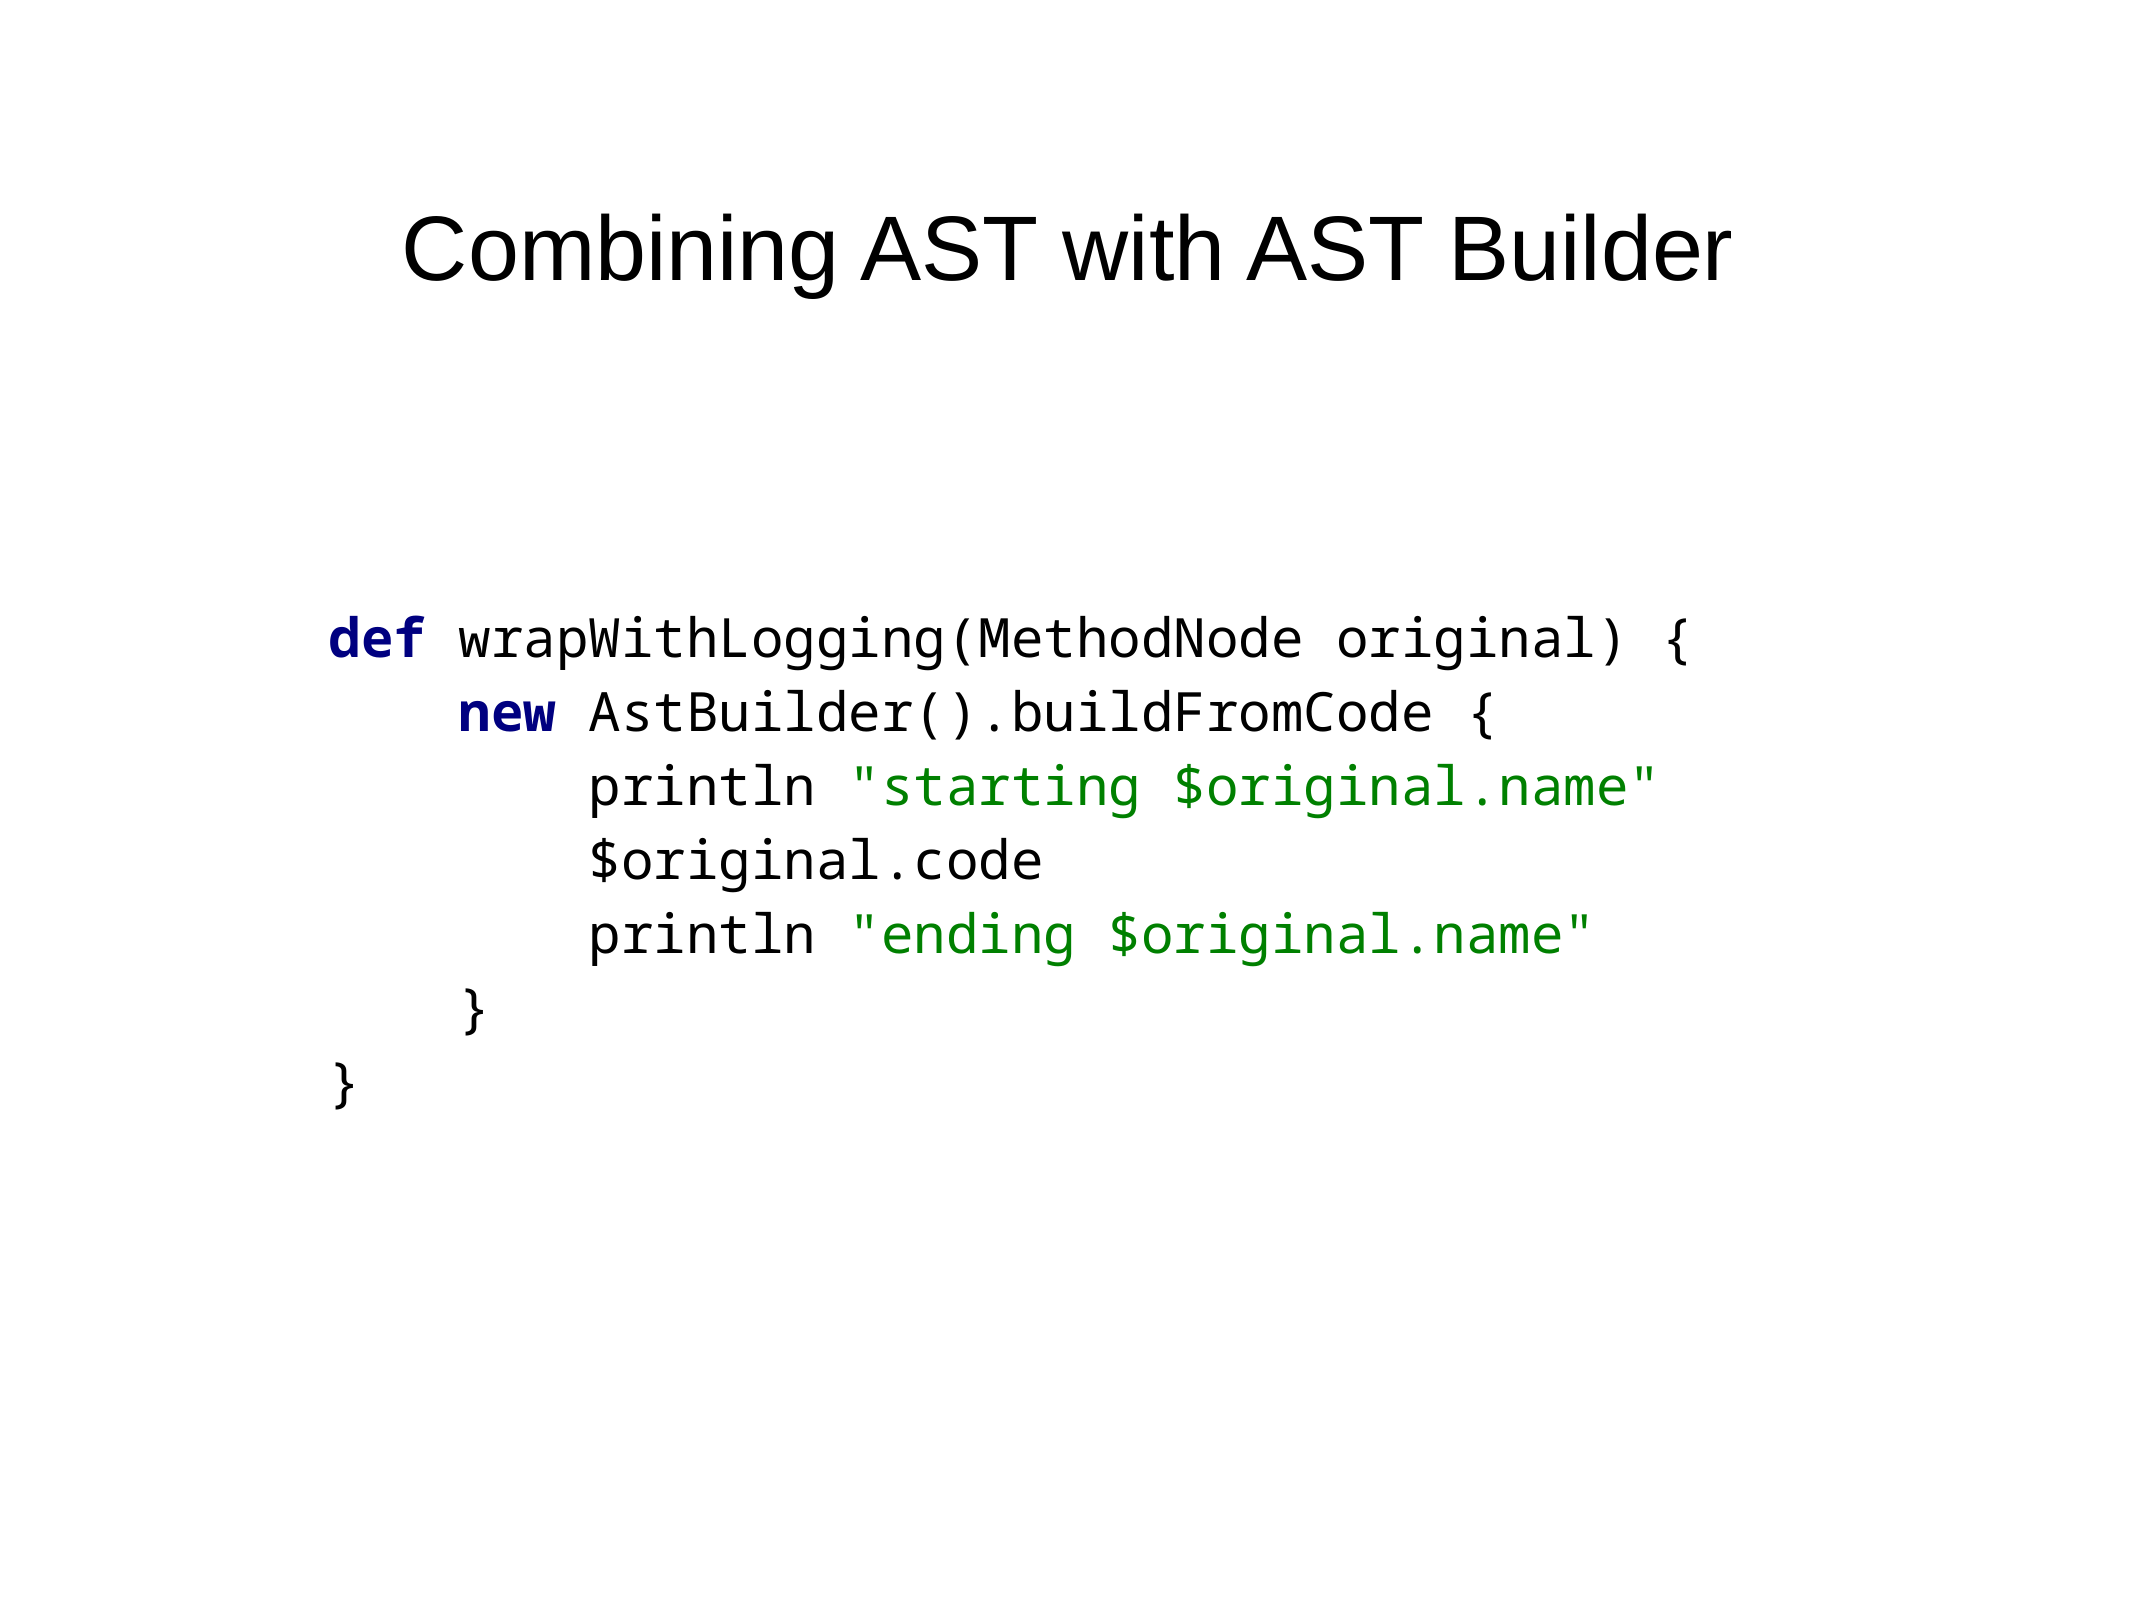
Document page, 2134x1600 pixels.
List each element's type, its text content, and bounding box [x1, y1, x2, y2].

title Combining AST with AST Builder [62, 197, 2075, 301]
subtitle def wrapWithLogging(MethodNode original) { new AstBuilder().buildFromCode { println "starting $original.name" $original.code println "ending $original.name" } } [328, 375, 1805, 1417]
